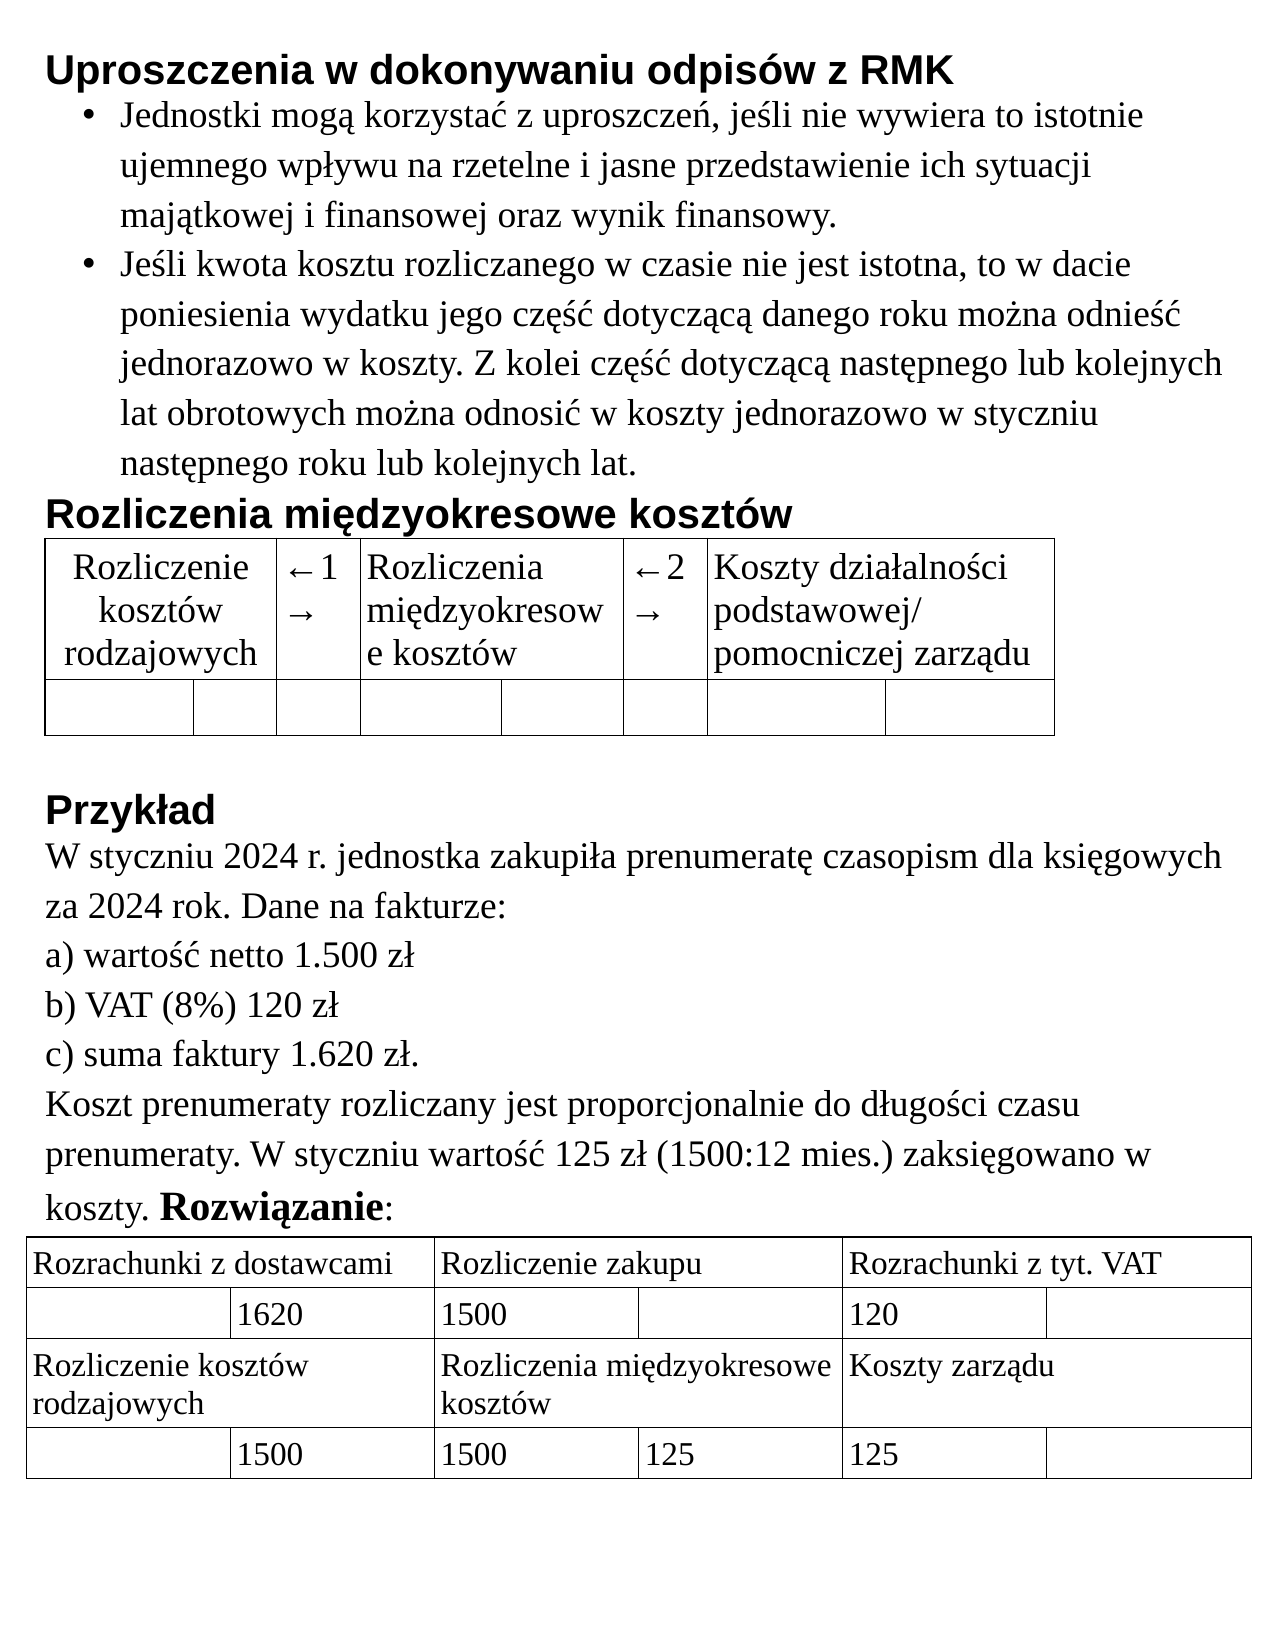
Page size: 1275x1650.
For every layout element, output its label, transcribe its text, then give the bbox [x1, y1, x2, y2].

table_cell 1620 [231, 1288, 434, 1338]
text Koszt prenumeraty rozliczany jest proporcjonalnie do długości czasu prenumeraty. W styczniu wartość 125 zł (1500:12 mies.) zaksięgowano w koszty. Rozwiązanie: [45, 1081, 1230, 1229]
table_cell [1047, 1288, 1251, 1338]
table_cell 120 [843, 1288, 1046, 1338]
table_cell [194, 680, 276, 735]
table_cell [27, 1428, 230, 1478]
table_cell [886, 680, 1054, 735]
subtitle Rozliczenia międzyokresowe kosztów [45, 489, 1230, 537]
table_cell [624, 680, 707, 735]
table_cell [361, 680, 501, 735]
table_header Rozrachunki z tyt. VAT [843, 1238, 1251, 1287]
table_cell [502, 680, 623, 735]
table_header Rozliczenie kosztów rodzajowych [46, 539, 276, 679]
table_cell [1047, 1428, 1251, 1478]
table_header ←1→ [277, 539, 360, 679]
table_cell 1500 [435, 1288, 638, 1338]
table_header Koszty działalności podstawowej/ pomocniczej zarządu [708, 539, 1054, 679]
subtitle Uproszczenia w dokonywaniu odpisów z RMK [45, 45, 1230, 93]
table_cell Rozliczenie kosztów rodzajowych [27, 1339, 434, 1427]
table_cell [639, 1288, 842, 1338]
table_cell [27, 1288, 230, 1338]
text b) VAT (8%) 120 zł [45, 982, 1230, 1025]
text W styczniu 2024 r. jednostka zakupiła prenumeratę czasopism dla księgowych za 2024 rok. Dane na fakturze: [45, 833, 1230, 926]
table_cell 125 [843, 1428, 1046, 1478]
table_cell Rozliczenia międzyokresowe kosztów [435, 1339, 842, 1427]
table_cell 1500 [435, 1428, 638, 1478]
text c) suma faktury 1.620 zł. [45, 1032, 1230, 1075]
table_cell [708, 680, 885, 735]
subtitle Przykład [45, 786, 1230, 833]
table_header Rozliczenie zakupu [435, 1238, 842, 1287]
table_header ←2→ [624, 539, 707, 679]
table_cell [277, 680, 360, 735]
text a) wartość netto 1.500 zł [45, 933, 1230, 976]
list Jednostki mogą korzystać z uproszczeń, jeśli nie wywiera to istotnie ujemnego wpływu na rzetelne i jasne przedstawienie ich sytuacji majątkowej i finansowej oraz wynik finansowy. [82, 93, 1230, 235]
table_header Rozrachunki z dostawcami [27, 1238, 434, 1287]
table_cell 125 [639, 1428, 842, 1478]
table_cell 1500 [231, 1428, 434, 1478]
table_header Rozliczenia międzyokresowe kosztów [361, 539, 623, 679]
list Jeśli kwota kosztu rozliczanego w czasie nie jest istotna, to w dacie poniesienia wydatku jego część dotyczącą danego roku można odnieść jednorazowo w koszty. Z kolei część dotyczącą następnego lub kolejnych lat obrotowych można odnosić w koszty jednorazowo w styczniu następnego roku lub kolejnych lat. [82, 242, 1230, 483]
table_cell Koszty zarządu [843, 1339, 1251, 1427]
table_cell [46, 680, 193, 735]
